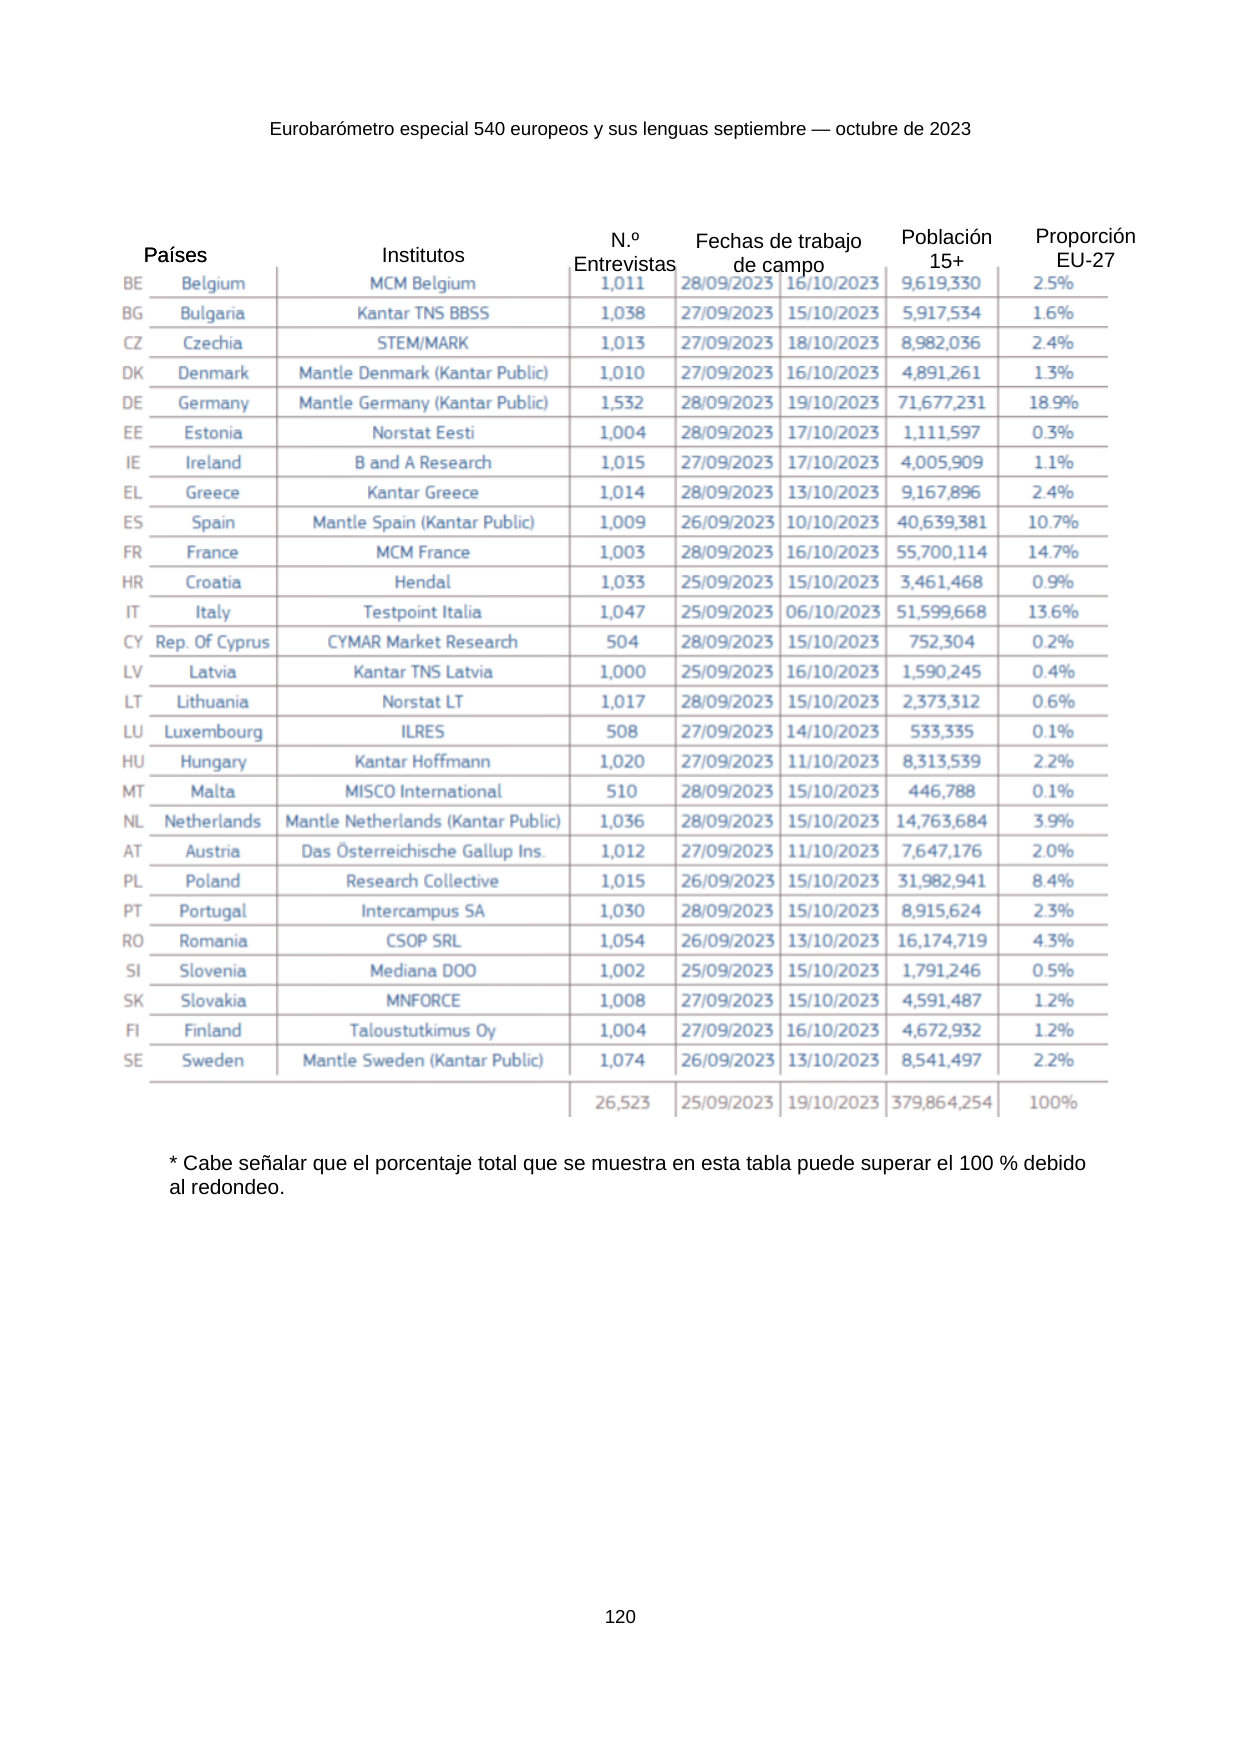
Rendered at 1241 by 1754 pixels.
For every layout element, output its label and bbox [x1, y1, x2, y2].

picture [816, 264, 822, 271]
picture [118, 264, 1108, 1117]
picture [804, 264, 810, 271]
